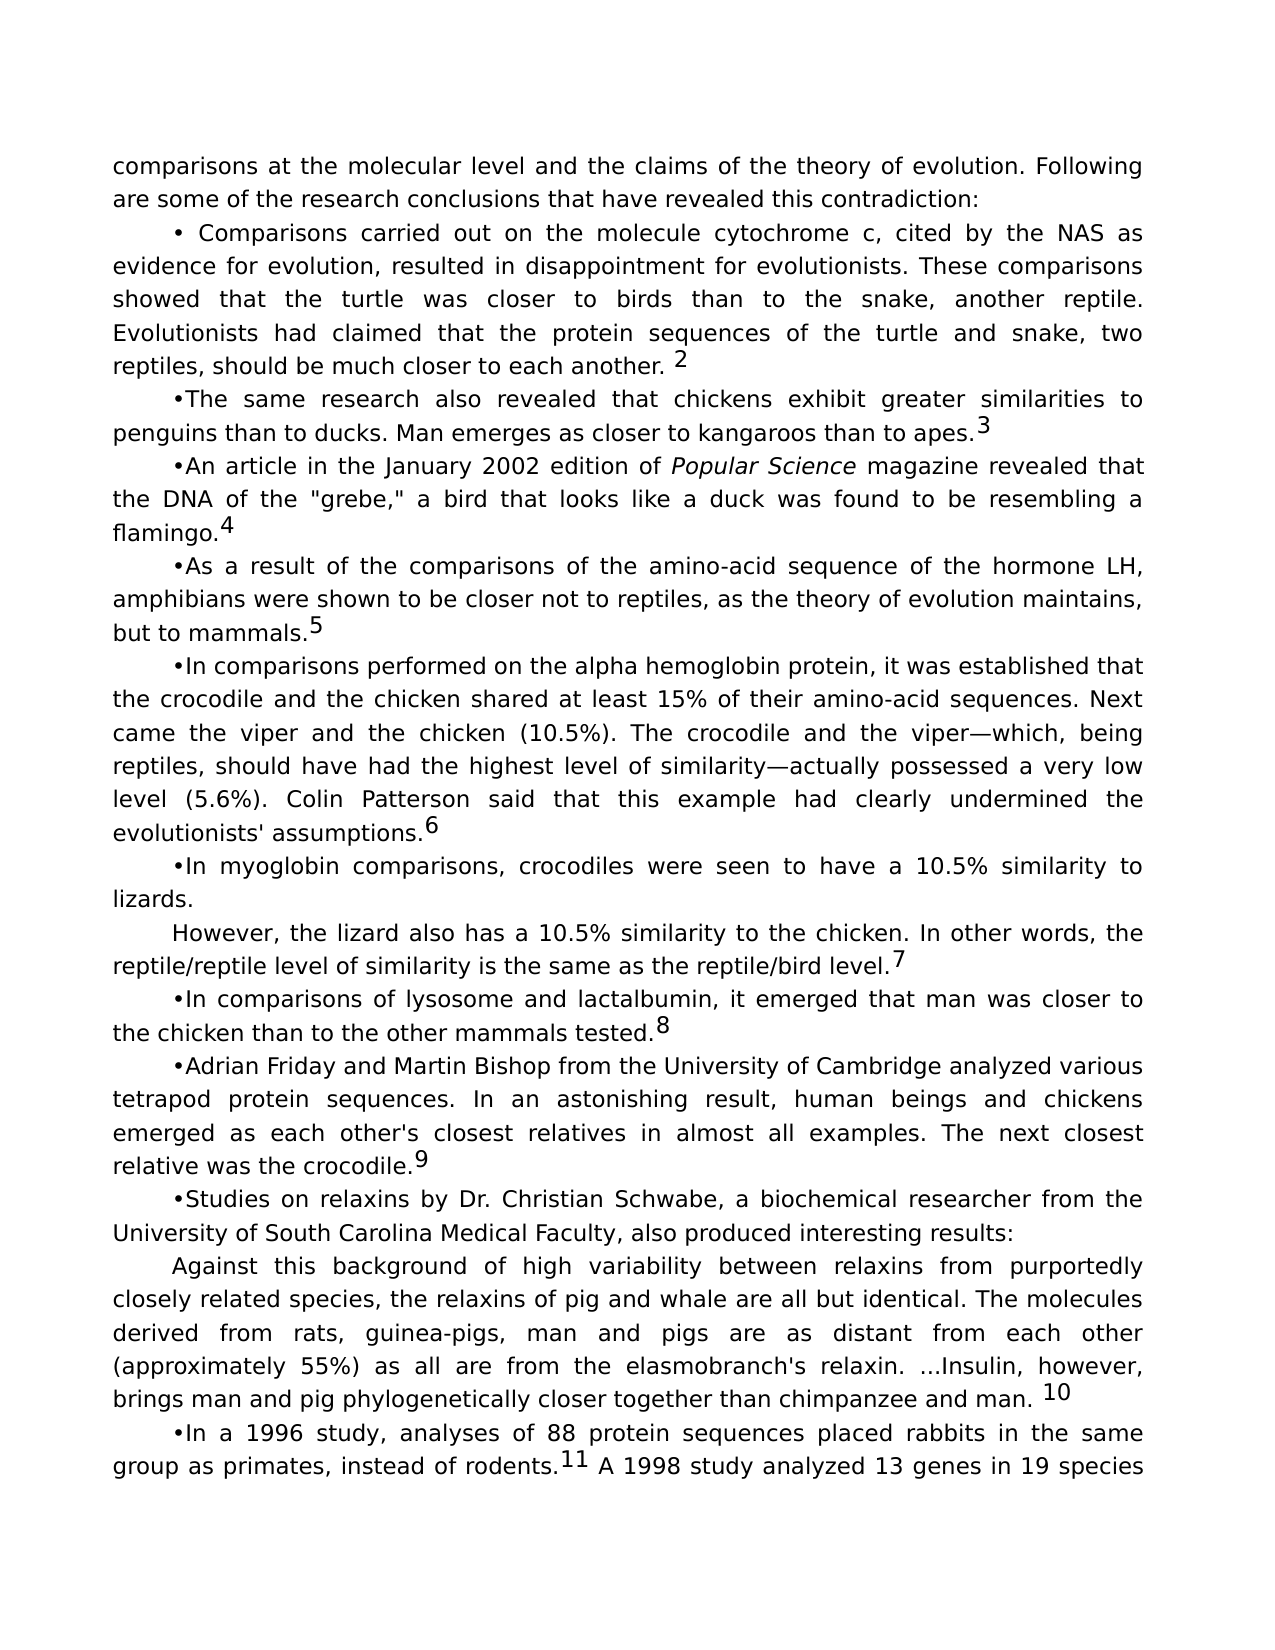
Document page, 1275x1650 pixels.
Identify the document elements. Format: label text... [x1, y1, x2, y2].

text •In comparisons of lysosome and lactalbumin, it emerged that man was closer to the chicken than to the other mammals tested.8 [112, 981, 1145, 1048]
text comparisons at the molecular level and the claims of the theory of evolution. Following are some of the research conclusions that have revealed this contradiction: [112, 148, 1145, 214]
text •The same research also revealed that chickens exhibit greater similarities to penguins than to ducks. Man emerges as closer to kangaroos than to apes.3 [112, 381, 1145, 448]
text •Adrian Friday and Martin Bishop from the University of Cambridge analyzed various tetrapod protein sequences. In an astonishing result, human beings and chickens emerged as each other's closest relatives in almost all examples. The next closest relative was the crocodile.9 [112, 1048, 1145, 1181]
text •Studies on relaxins by Dr. Christian Schwabe, a biochemical researcher from the University of South Carolina Medical Faculty, also produced interesting results: [112, 1181, 1145, 1248]
text •In comparisons performed on the alpha hemoglobin protein, it was established that the crocodile and the chicken shared at least 15% of their amino-acid sequences. Next came the viper and the chicken (10.5%). The crocodile and the viper—which, being reptiles, should have had the highest level of similarity—actually possessed a very low level (5.6%). Colin Patterson said that this example had clearly undermined the evolutionists' assumptions.6 [112, 648, 1145, 848]
text •In a 1996 study, analyses of 88 protein sequences placed rabbits in the same group as primates, instead of rodents.11 A 1998 study analyzed 13 genes in 19 species [112, 1414, 1145, 1481]
text •As a result of the comparisons of the amino-acid sequence of the hormone LH, amphibians were shown to be closer not to reptiles, as the theory of evolution maintains, but to mammals.5 [112, 548, 1145, 648]
text However, the lizard also has a 10.5% similarity to the chicken. In other words, the reptile/reptile level of similarity is the same as the reptile/bird level.7 [112, 914, 1145, 981]
text •An article in the January 2002 edition of Popular Science magazine revealed that the DNA of the "grebe," a bird that looks like a duck was found to be resembling a flamingo.4 [112, 448, 1145, 548]
text •In myoglobin comparisons, crocodiles were seen to have a 10.5% similarity to lizards. [112, 848, 1145, 914]
text Against this background of high variability between relaxins from purportedly closely related species, the relaxins of pig and whale are all but identical. The molecules derived from rats, guinea-pigs, man and pigs are as distant from each other (approximately 55%) as all are from the elasmobranch's relaxin. ...Insulin, however, brings man and pig phylogenetically closer together than chimpanzee and man. 10 [112, 1248, 1145, 1414]
text • Comparisons carried out on the molecule cytochrome c, cited by the NAS as evidence for evolution, resulted in disappointment for evolutionists. These comparisons showed that the turtle was closer to birds than to the snake, another reptile. Evolutionists had claimed that the protein sequences of the turtle and snake, two reptiles, should be much closer to each another. 2 [112, 214, 1145, 381]
